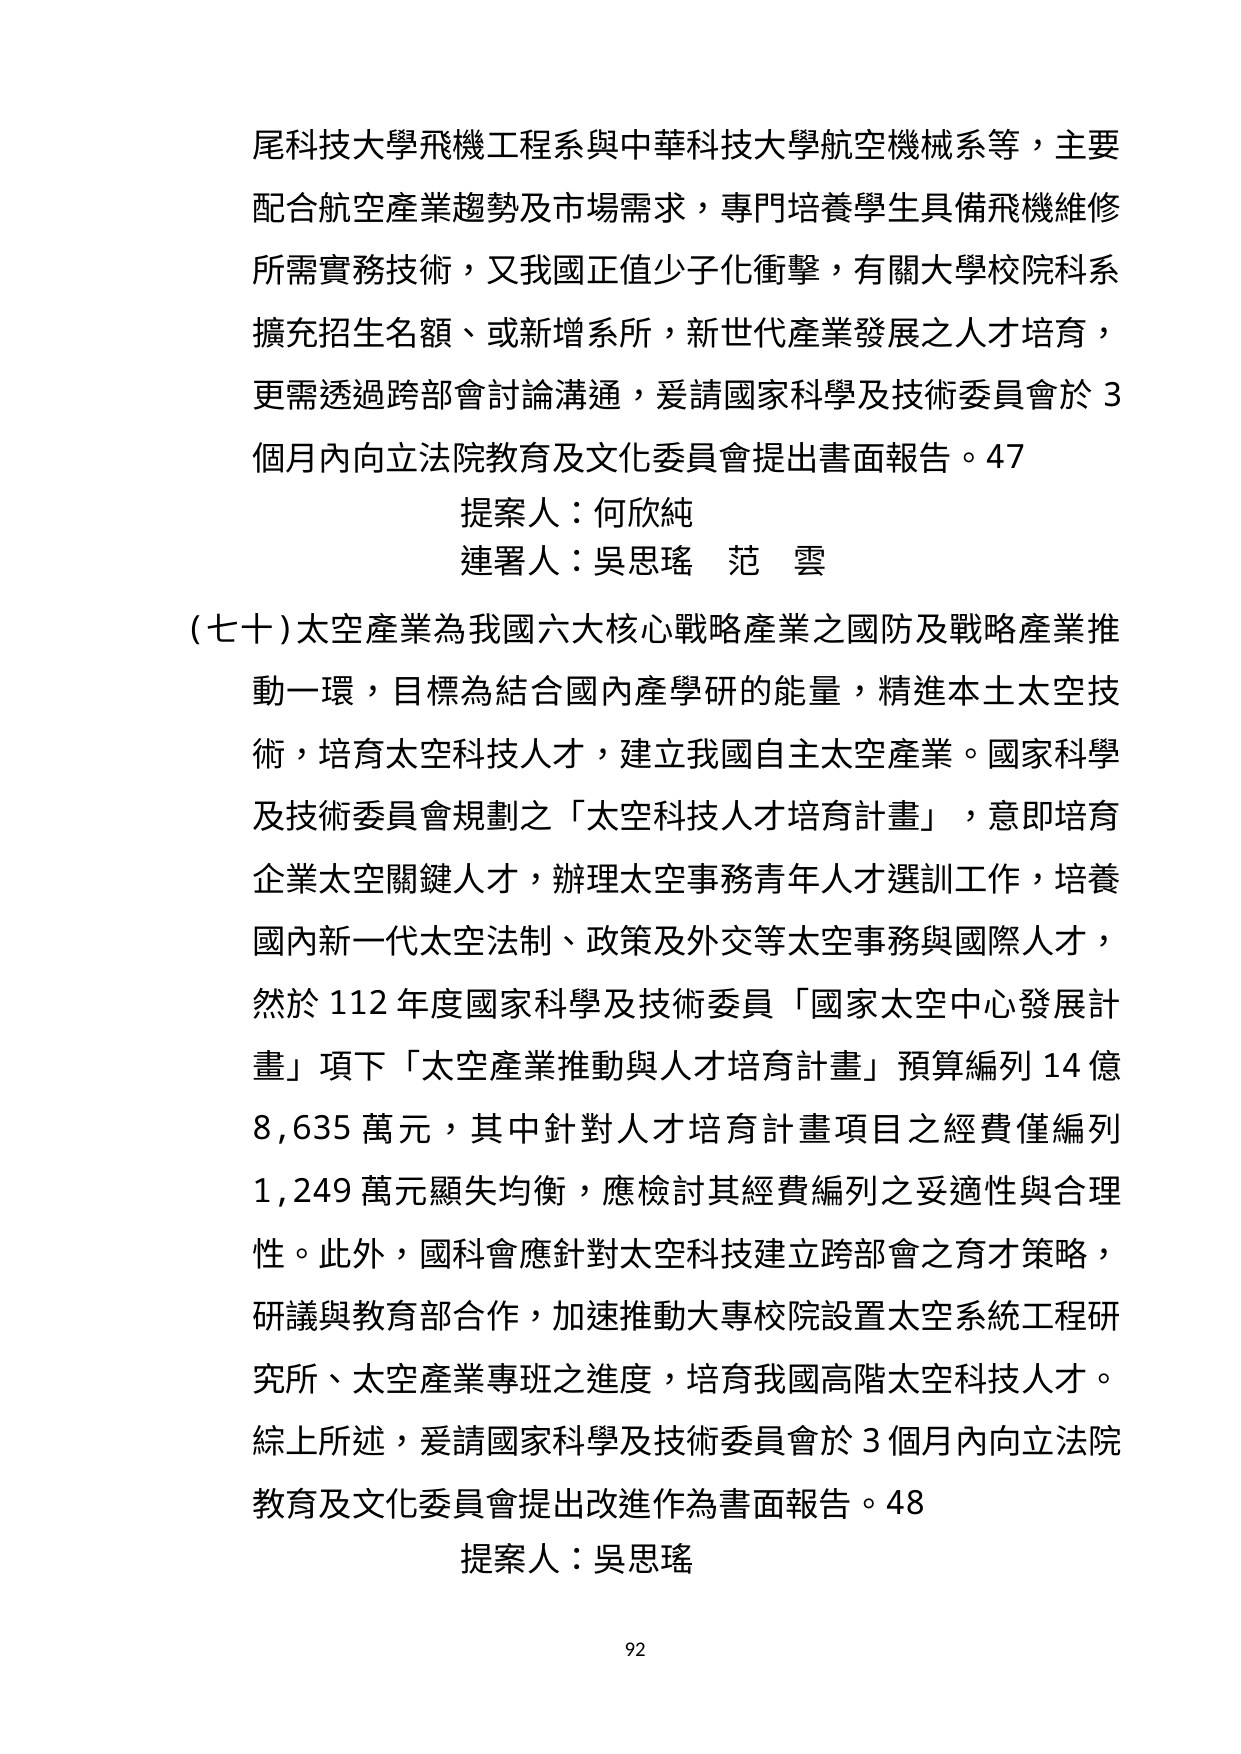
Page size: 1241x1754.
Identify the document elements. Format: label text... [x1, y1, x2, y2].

text (七十)太空產業為我國六大核心戰略產業之國防及戰略產業推動一環，目標為結合國內產學研的能量，精進本土太空技術，培育太空科技人才，建立我國自主太空產業。國家科學及技術委員會規劃之「太空科技人才培育計畫」，意即培育企業太空關鍵人才，辦理太空事務青年人才選訓工作，培養國內新一代太空法制、政策及外交等太空事務與國際人才，然於112年度國家科學及技術委員「國家太空中心發展計畫」項下「太空產業推動與人才培育計畫」預算編列14億8,635萬元，其中針對人才培育計畫項目之經費僅編列1,249萬元顯失均衡，應檢討其經費編列之妥適性與合理性。此外，國科會應針對太空科技建立跨部會之育才策略，研議與教育部合作，加速推動大專校院設置太空系統工程研究所、太空產業專班之進度，培育我國高階太空科技人才。綜上所述，爰請國家科學及技術委員會於3個月內向立法院教育及文化委員會提出改進作為書面報告。48 [185, 596, 1122, 1533]
text 尾科技大學飛機工程系與中華科技大學航空機械系等，主要配合航空產業趨勢及市場需求，專門培養學生具備飛機維修所需實務技術，又我國正值少子化衝擊，有關大學校院科系擴充招生名額、或新增系所，新世代產業發展之人才培育，更需透過跨部會討論溝通，爰請國家科學及技術委員會於3個月內向立法院教育及文化委員會提出書面報告。47 [185, 112, 1122, 487]
text 提案人：何欣純 [460, 487, 1122, 535]
text 提案人：吳思瑤 [460, 1533, 1122, 1581]
text 連署人：吳思瑤 范 雲 [460, 535, 1122, 583]
